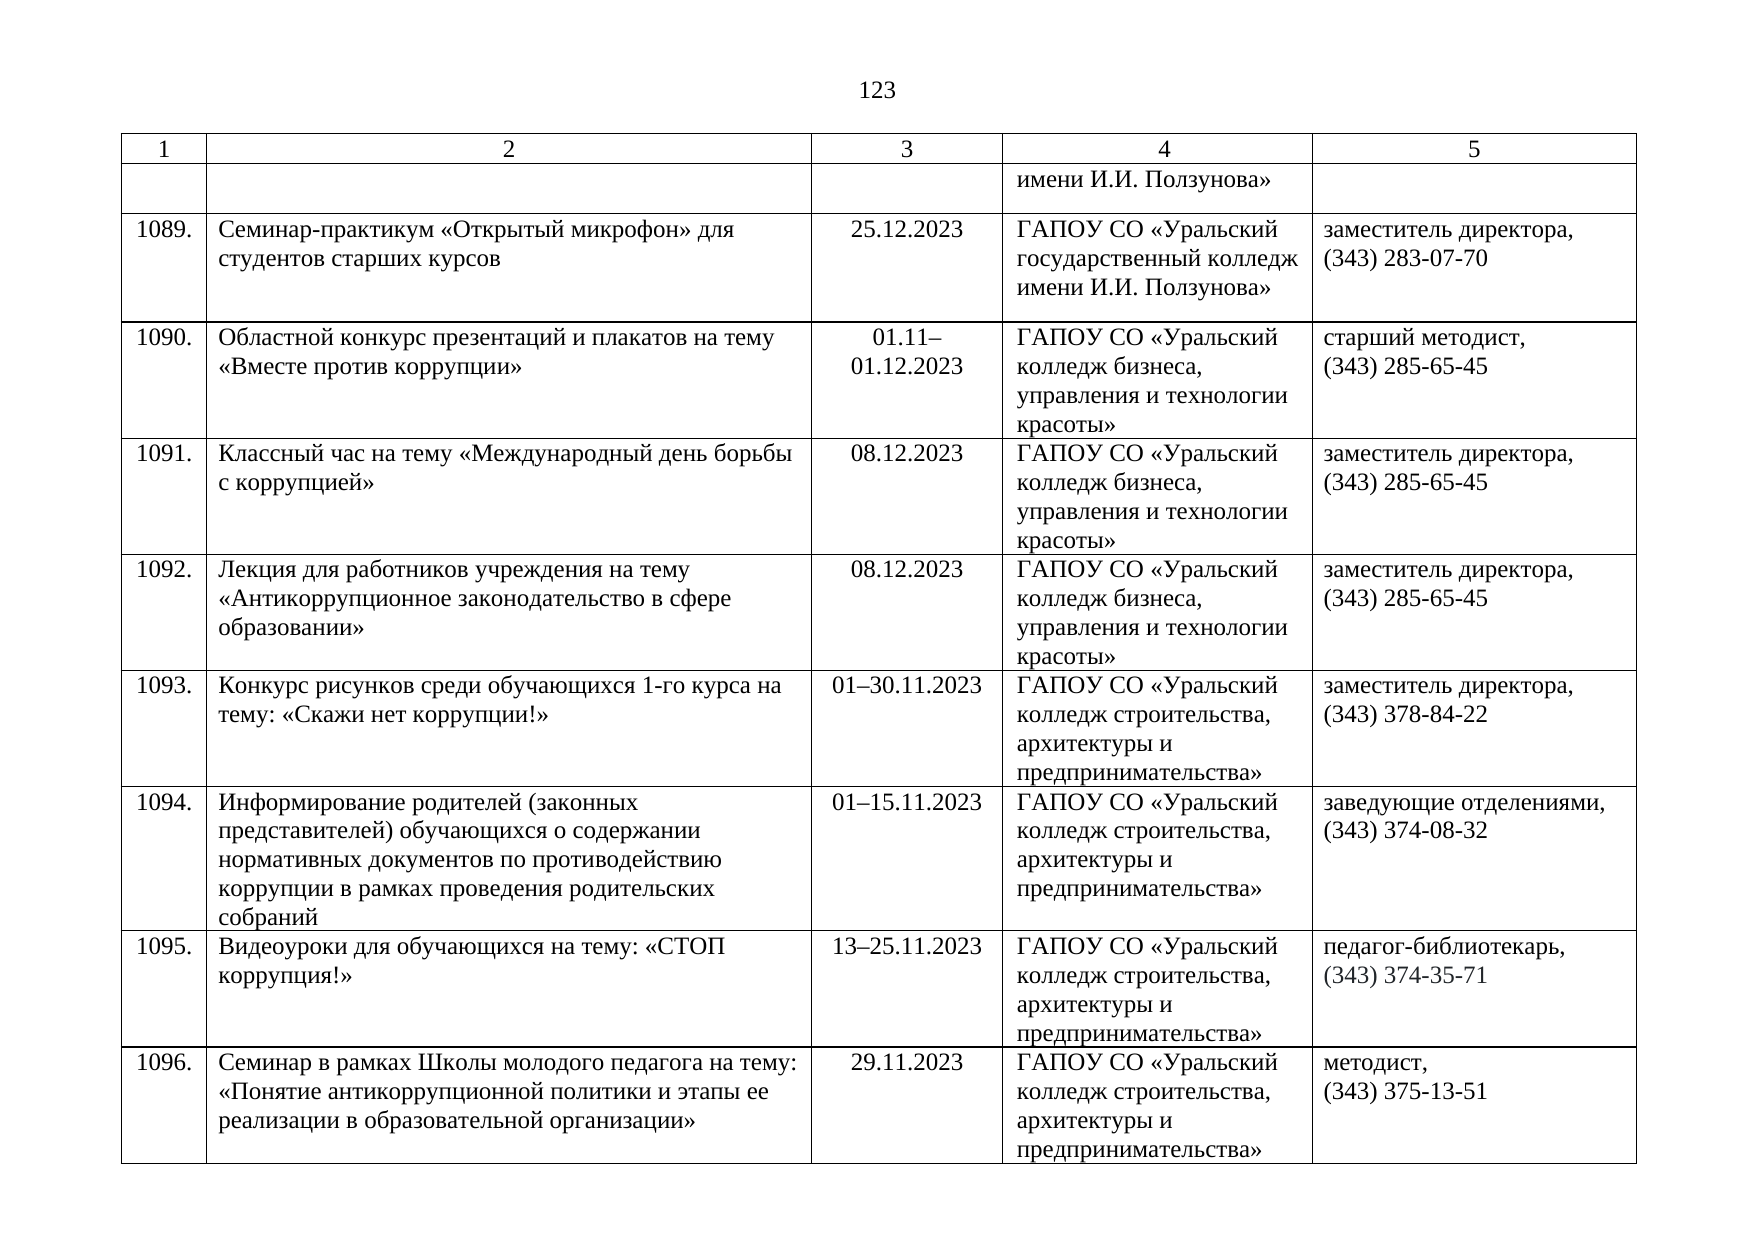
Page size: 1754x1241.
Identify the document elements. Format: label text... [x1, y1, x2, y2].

table_cell [122, 214, 206, 321]
table_cell имени И.И. Ползунова» [1003, 164, 1312, 213]
table_header 3 [812, 134, 1002, 163]
table_cell заместитель директора, (343) 378-84-22 [1313, 671, 1636, 786]
table_cell Видеоуроки для обучающихся на тему: «СТОП коррупция!» [207, 931, 811, 1046]
table_cell [122, 1048, 206, 1162]
table_cell ГАПОУ СО «Уральский колледж строительства, архитектуры и предпринимательства» [1003, 671, 1312, 786]
table_cell ГАПОУ СО «Уральский государственный колледж имени И.И. Ползунова» [1003, 214, 1312, 321]
table_cell [117, 786, 121, 930]
table_cell [117, 670, 121, 786]
table_cell 08.12.2023 [812, 439, 1002, 553]
table_cell [117, 1046, 121, 1162]
table_cell [207, 164, 811, 213]
table_header 1 [122, 134, 206, 163]
table_cell 25.12.2023 [812, 214, 1002, 321]
table_cell [122, 931, 206, 1046]
table_cell Конкурс рисунков среди обучающихся 1-го курса на тему: «Скажи нет коррупции!» [207, 671, 811, 786]
table_header [117, 133, 121, 163]
table_cell [122, 323, 206, 437]
table_header 4 [1003, 134, 1312, 163]
table_cell ГАПОУ СО «Уральский колледж бизнеса, управления и технологии красоты» [1003, 323, 1312, 437]
table_cell 13–25.11.2023 [812, 931, 1002, 1046]
table_cell ГАПОУ СО «Уральский колледж бизнеса, управления и технологии красоты» [1003, 555, 1312, 669]
table_cell педагог-библиотекарь, (343) 374-35-71 [1313, 931, 1636, 1046]
table_cell [122, 164, 206, 213]
table_cell заместитель директора, (343) 283-07-70 [1313, 214, 1636, 321]
table_cell заместитель директора, (343) 285-65-45 [1313, 439, 1636, 553]
table_cell ГАПОУ СО «Уральский колледж строительства, архитектуры и предпринимательства» [1003, 787, 1312, 930]
table_cell Семинар в рамках Школы молодого педагога на тему: «Понятие антикоррупционной политики и этапы ее реализации в образовательной организации» [207, 1048, 811, 1162]
table_cell [122, 671, 206, 786]
table_cell [117, 554, 121, 669]
table_cell ГАПОУ СО «Уральский колледж строительства, архитектуры и предпринимательства» [1003, 1048, 1312, 1162]
table_cell [117, 163, 121, 213]
table_cell [122, 555, 206, 669]
table_cell Областной конкурс презентаций и плакатов на тему «Вместе против коррупции» [207, 323, 811, 437]
table_cell [117, 438, 121, 553]
table_cell ГАПОУ СО «Уральский колледж бизнеса, управления и технологии красоты» [1003, 439, 1312, 553]
table_cell 29.11.2023 [812, 1048, 1002, 1162]
table_cell заведующие отделениями, (343) 374-08-32 [1313, 787, 1636, 930]
table_cell 01–15.11.2023 [812, 787, 1002, 930]
table_cell [122, 439, 206, 553]
table_cell заместитель директора, (343) 285-65-45 [1313, 555, 1636, 669]
table_header 2 [207, 134, 811, 163]
table_cell [1313, 164, 1636, 213]
table_cell [117, 930, 121, 1046]
table_cell 08.12.2023 [812, 555, 1002, 669]
table_cell [812, 164, 1002, 213]
table_cell методист, (343) 375-13-51 [1313, 1048, 1636, 1162]
table_cell [122, 787, 206, 930]
table_cell ГАПОУ СО «Уральский колледж строительства, архитектуры и предпринимательства» [1003, 931, 1312, 1046]
table_cell [117, 321, 121, 437]
table_cell Классный час на тему «Международный день борьбы с коррупцией» [207, 439, 811, 553]
table_cell 01–30.11.2023 [812, 671, 1002, 786]
table_cell 01.11–01.12.2023 [812, 323, 1002, 437]
table_cell старший методист, (343) 285-65-45 [1313, 323, 1636, 437]
table_header 5 [1313, 134, 1636, 163]
table_cell [117, 213, 121, 321]
table_cell Лекция для работников учреждения на тему «Антикоррупционное законодательство в сфере образовании» [207, 555, 811, 669]
table_cell Информирование родителей (законных представителей) обучающихся о содержании нормативных документов по противодействию коррупции в рамках проведения родительских собраний [207, 787, 811, 930]
table_cell Семинар-практикум «Открытый микрофон» для студентов старших курсов [207, 214, 811, 321]
